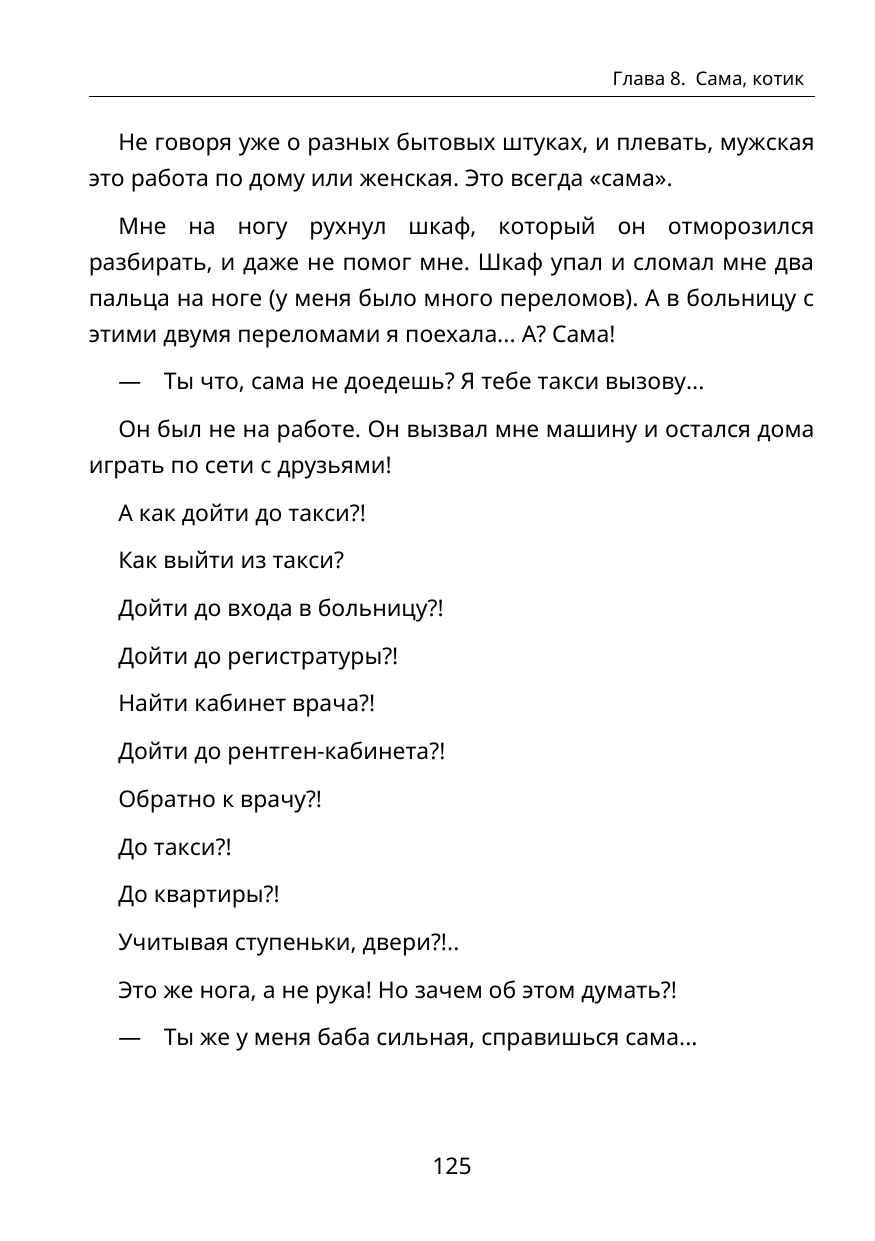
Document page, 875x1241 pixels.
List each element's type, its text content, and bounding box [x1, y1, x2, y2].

text Это же нога, а не рука! Но зачем об этом думать?! [88, 974, 815, 1005]
list Ты же у меня баба сильная, справишься сама... [88, 1021, 815, 1053]
text До такси?! [88, 831, 815, 862]
text Не говоря уже о разных бытовых штуках, и плевать, мужская это работа по дому или женская. Это всегда «сама». [88, 126, 815, 193]
text Он был не на работе. Он вызвал мне машину и остался дома играть по сети с друзьями! [88, 413, 815, 480]
text До квартиры?! [88, 878, 815, 909]
text Дойти до регистратуры?! [88, 640, 815, 671]
text Мне на ногу рухнул шкаф, который он отморозился разбирать, и даже не помог мне. Шкаф упал и сломал мне два пальца на ноге (у меня было много переломов). А в больницу с этими двумя переломами я поехала... А? Сама! [88, 210, 815, 349]
text Обратно к врачу?! [88, 783, 815, 814]
list Ты что, сама не доедешь? Я тебе такси вызову... [88, 365, 815, 396]
text Дойти до входа в больницу?! [88, 592, 815, 623]
text Дойти до рентген-кабинета?! [88, 735, 815, 766]
text Как выйти из такси? [88, 544, 815, 576]
text Учитывая ступеньки, двери?!.. [88, 926, 815, 957]
text А как дойти до такси?! [88, 497, 815, 528]
text Найти кабинет врача?! [88, 687, 815, 719]
